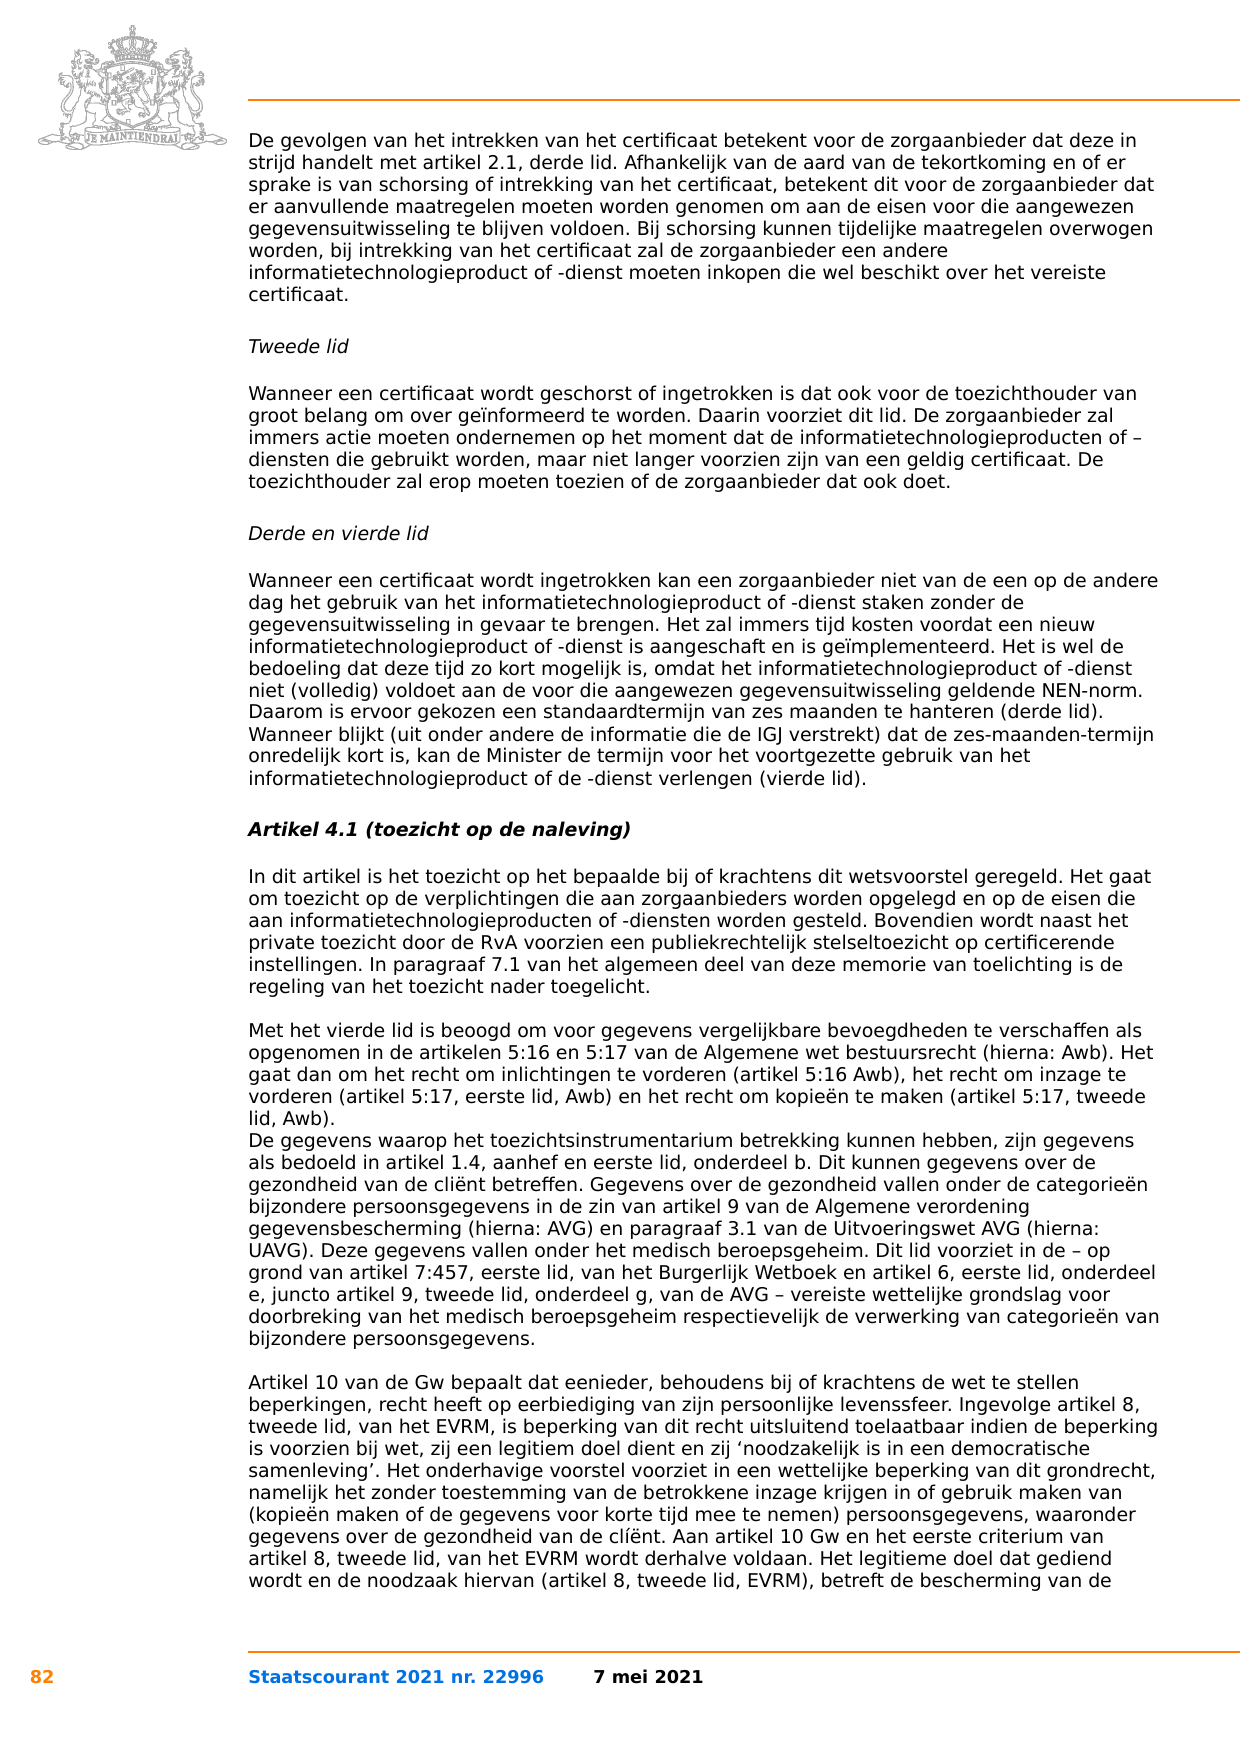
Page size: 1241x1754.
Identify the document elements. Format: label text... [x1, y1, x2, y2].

text Met het vierde lid is beoogd om voor gegevens vergelijkbare bevoegdheden te verschaffen als opgenomen in de artikelen 5:16 en 5:17 van de Algemene wet bestuursrecht (hierna: Awb). Het gaat dan om het recht om inlichtingen te vorderen (artikel 5:16 Awb), het recht om inzage te vorderen (artikel 5:17, eerste lid, Awb) en het recht om kopieën te maken (artikel 5:17, tweede lid, Awb). [248, 1020, 1163, 1130]
text De gevolgen van het intrekken van het certificaat betekent voor de zorgaanbieder dat deze in strijd handelt met artikel 2.1, derde lid. Afhankelijk van de aard van de tekortkoming en of er sprake is van schorsing of intrekking van het certificaat, betekent dit voor de zorgaanbieder dat er aanvullende maatregelen moeten worden genomen om aan de eisen voor die aangewezen gegevensuitwisseling te blijven voldoen. Bij schorsing kunnen tijdelijke maatregelen overwogen worden, bij intrekking van het certificaat zal de zorgaanbieder een andere informatietechnologieproduct of -dienst moeten inkopen die wel beschikt over het vereiste certificaat. [248, 130, 1163, 306]
text Artikel 10 van de Gw bepaalt dat eenieder, behoudens bij of krachtens de wet te stellen beperkingen, recht heeft op eerbiediging van zijn persoonlijke levenssfeer. Ingevolge artikel 8, tweede lid, van het EVRM, is beperking van dit recht uitsluitend toelaatbaar indien de beperking is voorzien bij wet, zij een legitiem doel dient en zij ‘noodzakelijk is in een democratische samenleving’. Het onderhavige voorstel voorziet in een wettelijke beperking van dit grondrecht, namelijk het zonder toestemming van de betrokkene inzage krijgen in of gebruik maken van (kopieën maken of de gegevens voor korte tijd mee te nemen) persoonsgegevens, waaronder gegevens over de gezondheid van de clíënt. Aan artikel 10 Gw en het eerste criterium van artikel 8, tweede lid, van het EVRM wordt derhalve voldaan. Het legitieme doel dat gediend wordt en de noodzaak hiervan (artikel 8, tweede lid, EVRM), betreft de bescherming van de [248, 1372, 1163, 1591]
text Wanneer een certificaat wordt ingetrokken kan een zorgaanbieder niet van de een op de andere dag het gebruik van het informatietechnologieproduct of -dienst staken zonder de gegevensuitwisseling in gevaar te brengen. Het zal immers tijd kosten voordat een nieuw informatietechnologieproduct of -dienst is aangeschaft en is geïmplementeerd. Het is wel de bedoeling dat deze tijd zo kort mogelijk is, omdat het informatietechnologieproduct of -dienst niet (volledig) voldoet aan de voor die aangewezen gegevensuitwisseling geldende NEN-norm. Daarom is ervoor gekozen een standaardtermijn van zes maanden te hanteren (derde lid). Wanneer blijkt (uit onder andere de informatie die de IGJ verstrekt) dat de zes-maanden-termijn onredelijk kort is, kan de Minister de termijn voor het voortgezette gebruik van het informatietechnologieproduct of de -dienst verlengen (vierde lid). [248, 569, 1163, 789]
subtitle Derde en vierde lid [248, 523, 1163, 544]
text In dit artikel is het toezicht op het bepaalde bij of krachtens dit wetsvoorstel geregeld. Het gaat om toezicht op de verplichtingen die aan zorgaanbieders worden opgelegd en op de eisen die aan informatietechnologieproducten of -diensten worden gesteld. Bovendien wordt naast het private toezicht door de RvA voorzien een publiekrechtelijk stelseltoezicht op certificerende instellingen. In paragraaf 7.1 van het algemeen deel van deze memorie van toelichting is de regeling van het toezicht nader toegelicht. [248, 866, 1163, 998]
subtitle Artikel 4.1 (toezicht op de naleving) [248, 819, 1163, 841]
text De gegevens waarop het toezichtsinstrumentarium betrekking kunnen hebben, zijn gegevens als bedoeld in artikel 1.4, aanhef en eerste lid, onderdeel b. Dit kunnen gegevens over de gezondheid van de cliënt betreffen. Gegevens over de gezondheid vallen onder de categorieën bijzondere persoonsgegevens in de zin van artikel 9 van de Algemene verordening gegevensbescherming (hierna: AVG) en paragraaf 3.1 van de Uitvoeringswet AVG (hierna: UAVG). Deze gegevens vallen onder het medisch beroepsgeheim. Dit lid voorziet in de – op grond van artikel 7:457, eerste lid, van het Burgerlijk Wetboek en artikel 6, eerste lid, onderdeel e, juncto artikel 9, tweede lid, onderdeel g, van de AVG – vereiste wettelijke grondslag voor doorbreking van het medisch beroepsgeheim respectievelijk de verwerking van categorieën van bijzondere persoonsgegevens. [248, 1130, 1163, 1350]
picture [38, 25, 227, 150]
text Wanneer een certificaat wordt geschorst of ingetrokken is dat ook voor de toezichthouder van groot belang om over geïnformeerd te worden. Daarin voorziet dit lid. De zorgaanbieder zal immers actie moeten ondernemen op het moment dat de informatietechnologieproducten of – diensten die gebruikt worden, maar niet langer voorzien zijn van een geldig certificaat. De toezichthouder zal erop moeten toezien of de zorgaanbieder dat ook doet. [248, 383, 1163, 493]
subtitle Tweede lid [248, 336, 1163, 358]
